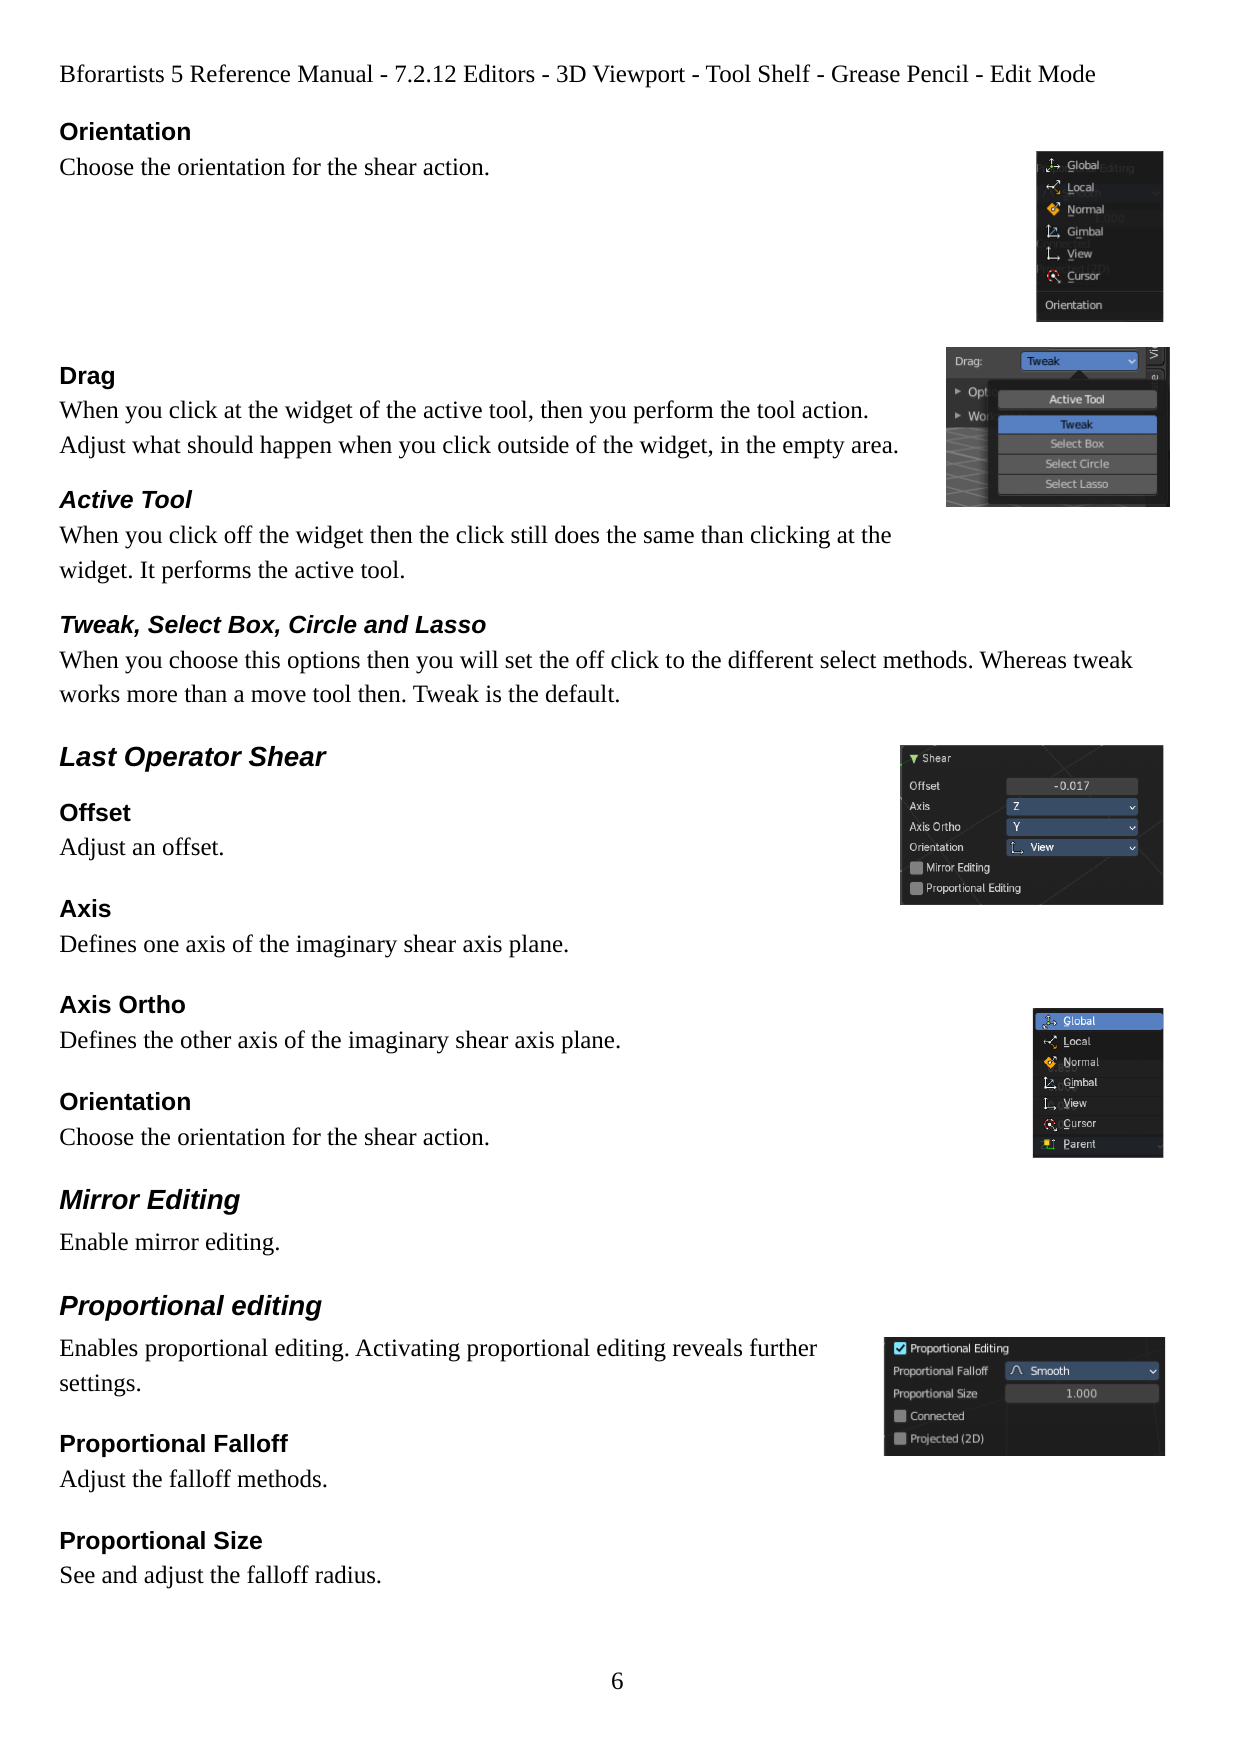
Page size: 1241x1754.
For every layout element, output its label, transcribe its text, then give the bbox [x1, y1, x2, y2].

text When you choose this options then you will set the off click to the different select methods. Whereas tweak works more than a move tool then. Tweak is the default. [59, 645, 1181, 708]
subtitle Tweak, Select Box, Circle and Lasso [59, 610, 1181, 638]
subtitle Drag [59, 361, 946, 389]
subtitle [1170, 361, 1181, 389]
subtitle [1164, 798, 1181, 826]
subtitle Axis [59, 894, 1181, 923]
picture [946, 347, 1170, 507]
subtitle Proportional Falloff [59, 1429, 1181, 1458]
text Choose the orientation for the shear action. [59, 1122, 1032, 1150]
picture [883, 1337, 1166, 1456]
subtitle Last Operator Shear [59, 741, 1181, 773]
text Enable mirror editing. [59, 1227, 1181, 1256]
subtitle Orientation [59, 117, 1181, 146]
text Choose the orientation for the shear action. [59, 152, 1036, 181]
subtitle Mirror Editing [59, 1183, 1181, 1215]
subtitle Orientation [59, 1087, 1032, 1115]
text [1164, 832, 1181, 861]
text Adjust the falloff methods. [59, 1464, 1181, 1493]
subtitle Active Tool [59, 485, 1181, 514]
picture [1032, 1008, 1164, 1158]
text When you click off the widget then the click still does the same than clicking at the widget. It performs the active tool. [59, 520, 1181, 583]
subtitle Proportional editing [59, 1289, 1181, 1321]
subtitle [1164, 1087, 1181, 1115]
subtitle Proportional Size [59, 1526, 1181, 1554]
text Defines one axis of the imaginary shear axis plane. [59, 929, 1181, 958]
text Enables proportional editing. Activating proportional editing reveals further settings. [59, 1333, 1181, 1397]
subtitle Offset [59, 798, 900, 826]
text Defines the other axis of the imaginary shear axis plane. [59, 1025, 1032, 1054]
text See and adjust the falloff radius. [59, 1561, 1181, 1589]
picture [900, 745, 1164, 905]
subtitle Axis Ortho [59, 990, 1181, 1019]
text Adjust an offset. [59, 832, 900, 861]
text When you click at the widget of the active tool, then you perform the tool action. Adjust what should happen when you click outside of the widget, in the empty area. [59, 396, 946, 459]
picture [1036, 151, 1164, 322]
